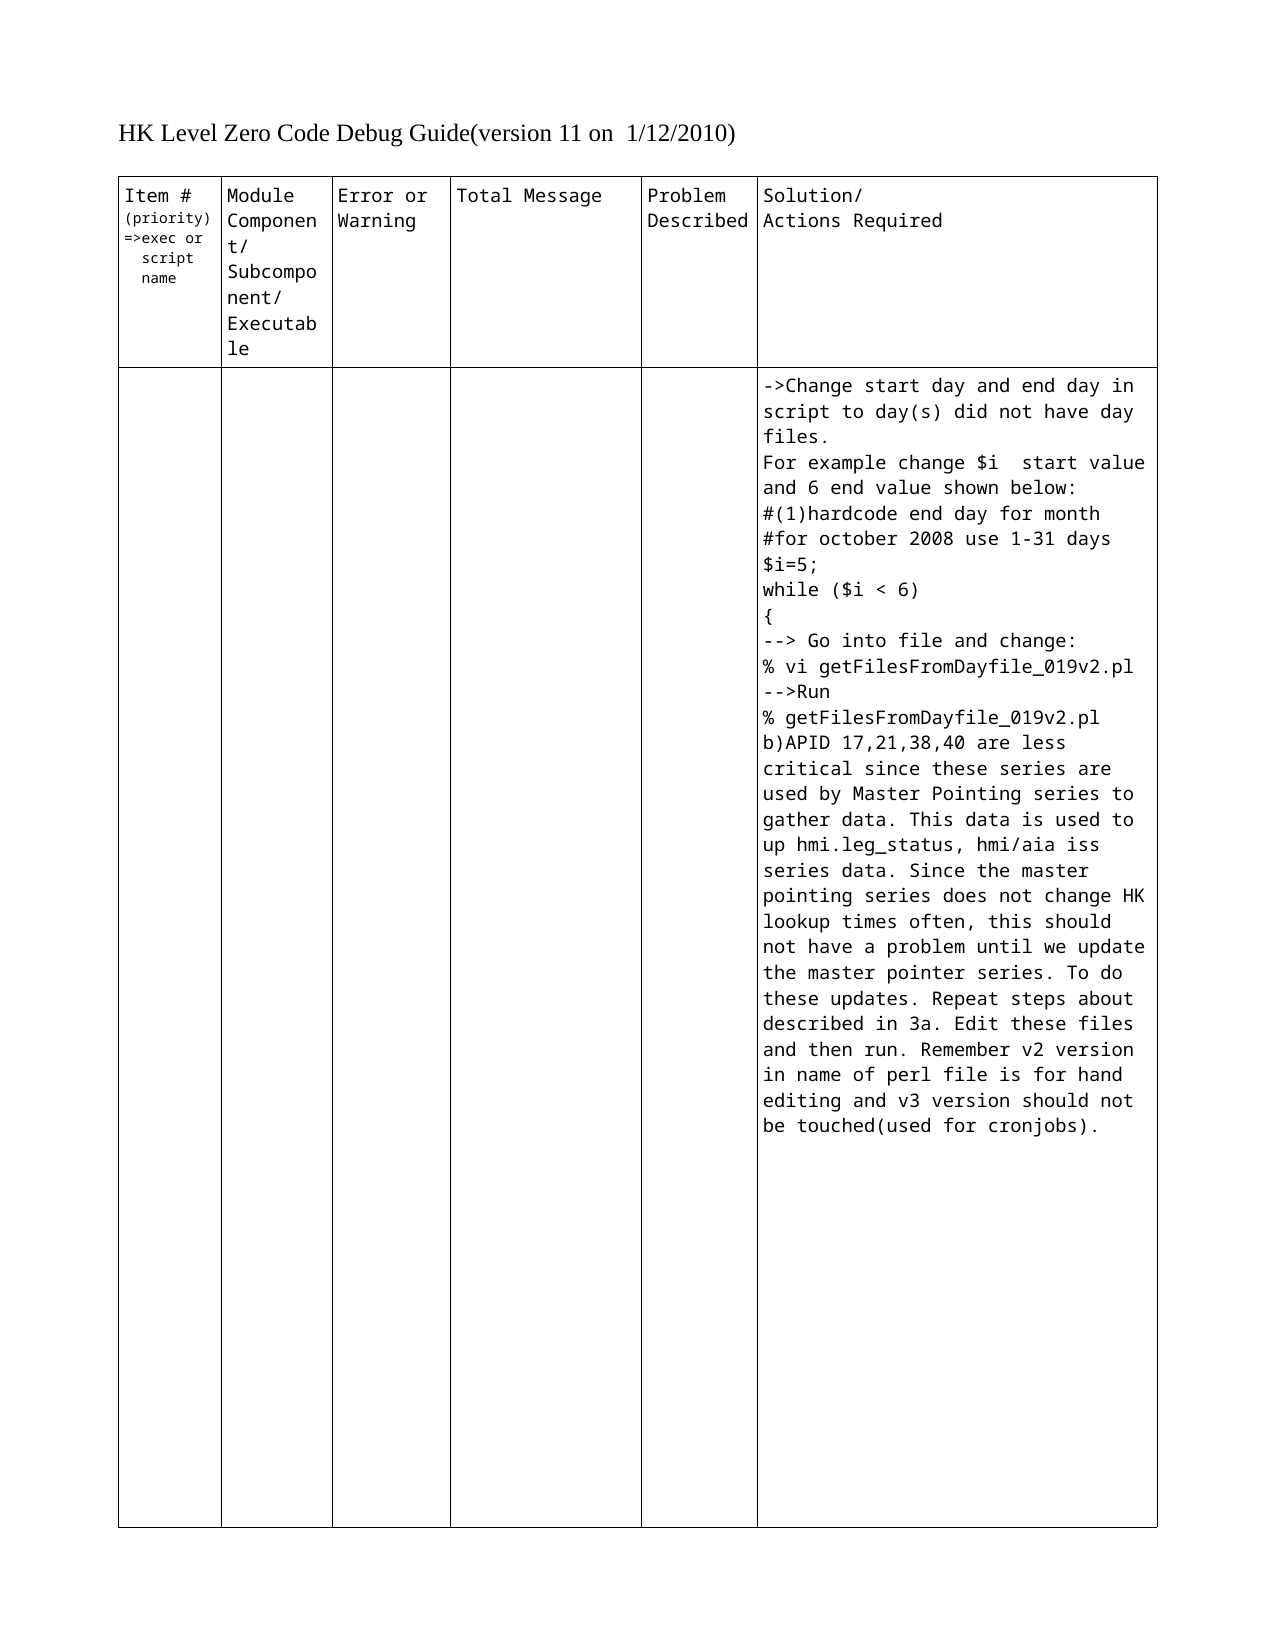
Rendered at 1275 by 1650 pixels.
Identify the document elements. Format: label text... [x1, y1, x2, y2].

table_header Error or Warning [333, 177, 450, 367]
table_header Total Message [451, 177, 641, 367]
table_header Problem Described [642, 177, 757, 367]
table_cell [333, 368, 450, 1527]
table_header Item # (priority) =>exec or script name [119, 177, 221, 367]
table_header Solution/ Actions Required [758, 177, 1157, 367]
table_cell [451, 368, 641, 1527]
table_header Module Component/ Subcomponent/ Executable [222, 177, 332, 367]
table_cell [119, 368, 221, 1527]
table_cell [222, 368, 332, 1527]
table_cell [642, 368, 757, 1527]
table_cell ->Change start day and end day in script to day(s) did not have day files. For example change $i start value and 6 end value shown below: #(1)hardcode end day for month #for october 2008 use 1-31 days $i=5; while ($i < 6) { --> Go into file and change: % vi getFilesFromDayfile_019v2.pl -->Run % getFilesFromDayfile_019v2.pl b)APID 17,21,38,40 are less critical since these series are used by Master Pointing series to gather data. This data is used to up hmi.leg_status, hmi/aia iss series data. Since the master pointing series does not change HK lookup times often, this should not have a problem until we update the master pointer series. To do these updates. Repeat steps about described in 3a. Edit these files and then run. Remember v2 version in name of perl file is for hand editing and v3 version should not be touched(used for cronjobs). [758, 368, 1157, 1527]
